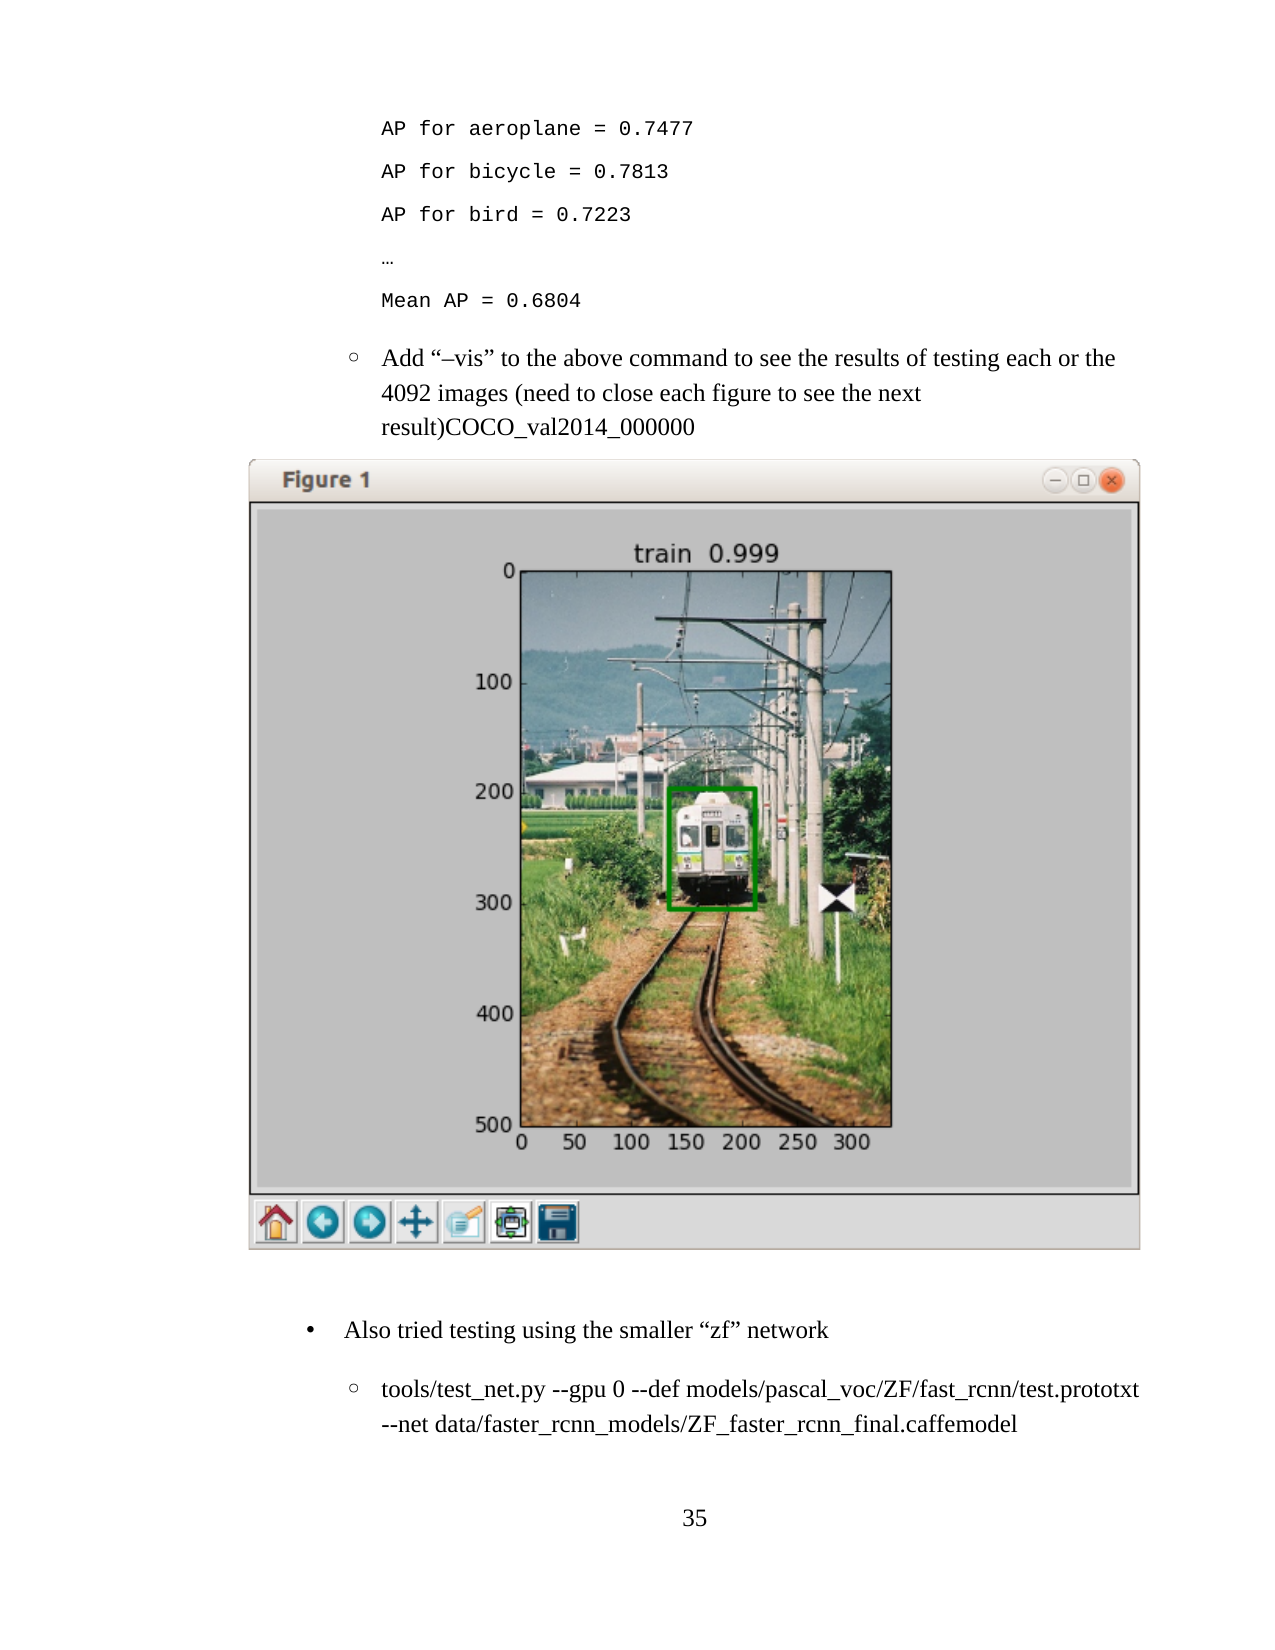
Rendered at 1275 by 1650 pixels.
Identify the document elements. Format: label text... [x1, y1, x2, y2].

list Also tried testing using the smaller “zf” network [306, 1315, 1158, 1343]
text … [381, 247, 1158, 271]
text AP for bicycle = 0.7813 [381, 161, 1158, 185]
text AP for aeroplane = 0.7477 [381, 118, 1158, 142]
text AP for bird = 0.7223 [381, 204, 1158, 228]
list tools/test_net.py --gpu 0 --def models/pascal_voc/ZF/fast_rcnn/test.prototxt --net data/faster_rcnn_models/ZF_faster_rcnn_final.caffemodel [344, 1374, 1158, 1437]
list Add “–vis” to the above command to see the results of testing each or the 4092 images (need to close each figure to see the next result)COCO_val2014_000000 [344, 343, 1158, 441]
picture [248, 459, 1141, 1250]
text Mean AP = 0.6804 [381, 290, 1158, 313]
